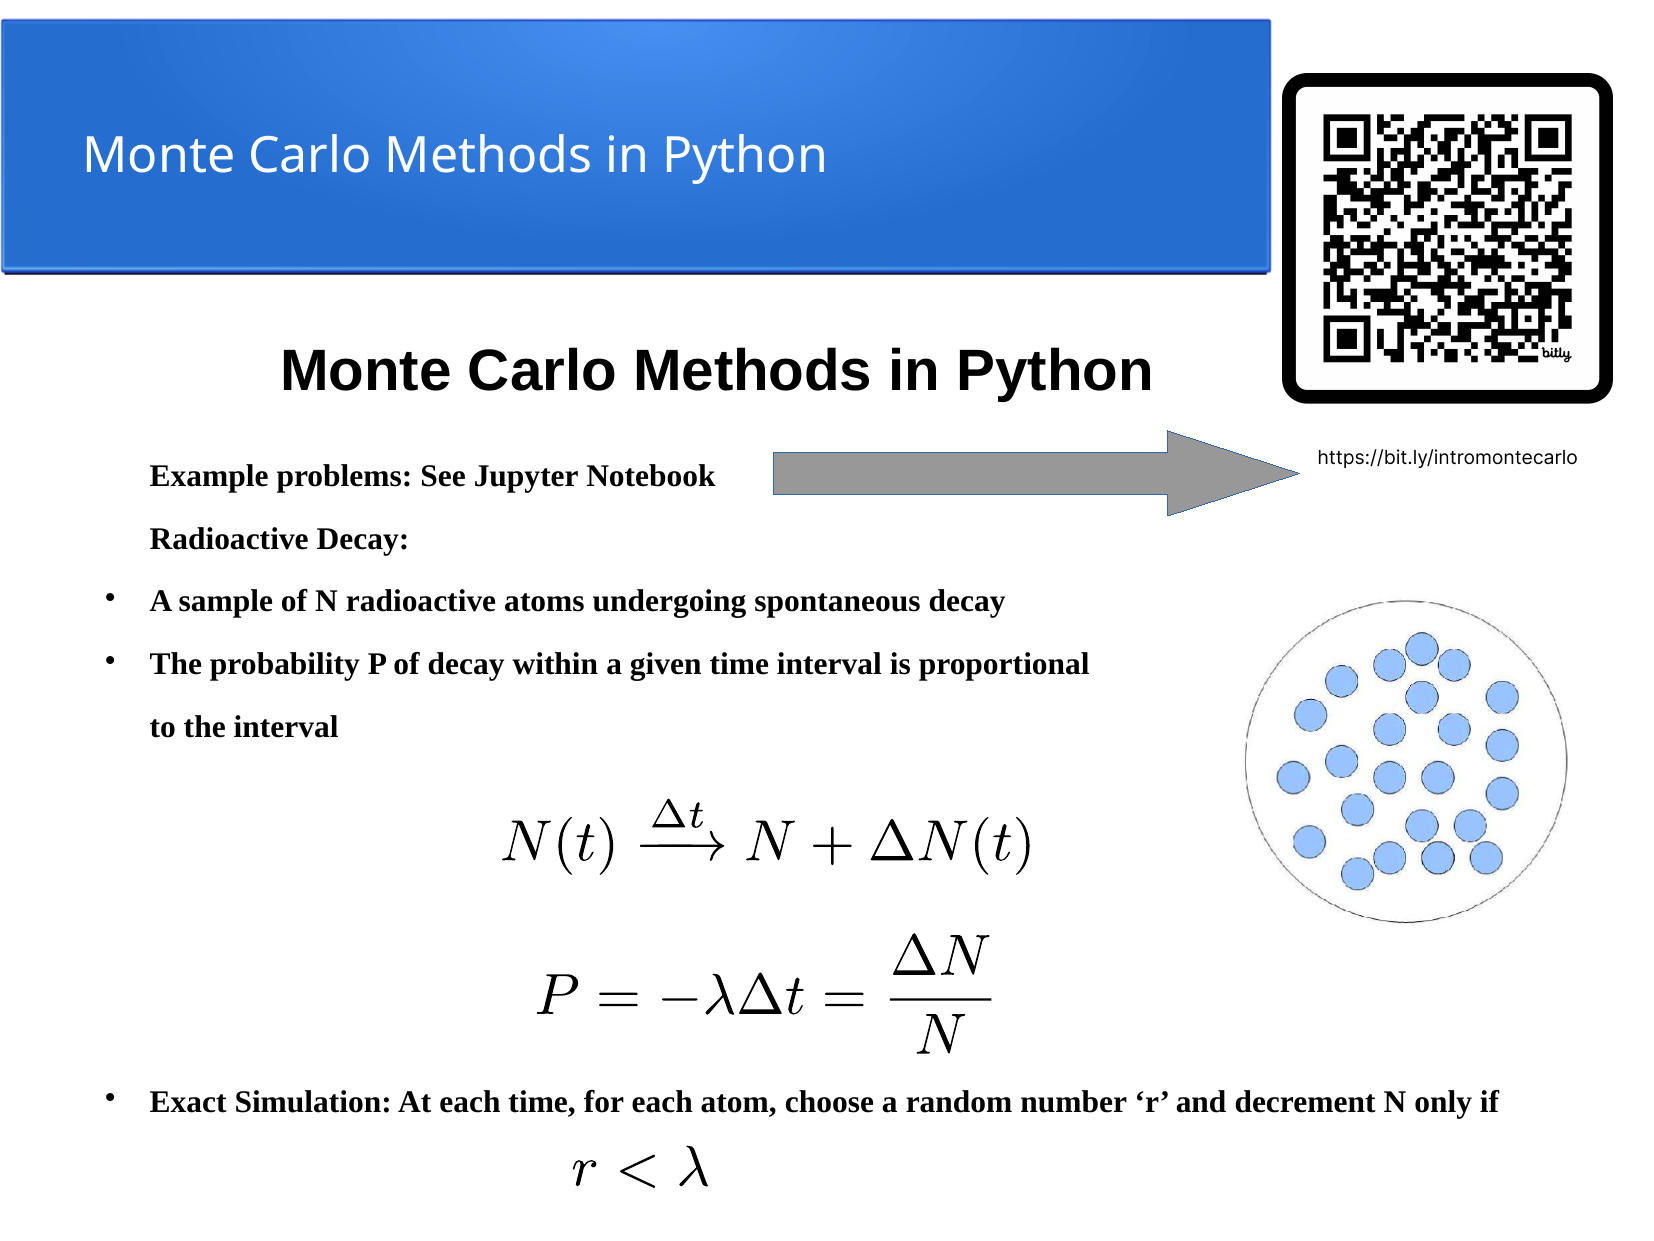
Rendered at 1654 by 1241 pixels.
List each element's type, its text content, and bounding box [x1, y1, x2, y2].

text_box [689, 802, 704, 828]
text_box [824, 1003, 864, 1007]
text_box [739, 972, 782, 1014]
text_box [773, 430, 1300, 516]
text_box [599, 816, 614, 875]
text_box [536, 974, 579, 1014]
text_box [1015, 816, 1030, 875]
text_box [619, 1154, 656, 1189]
text_box [746, 820, 796, 861]
text_box [599, 1003, 638, 1007]
text_box [813, 826, 852, 866]
text_box Example problems: See Jupyter Notebook Radioactive Decay: A sample of N radioactive atoms undergoing spontaneous decay The probability P of decay within a given time interval is proportional to the interval Exact Simulation: At each time, for each atom, choose a random number ‘r’ and decrement N only if [90, 455, 1571, 1131]
picture [0, 17, 1275, 281]
text_box [918, 820, 968, 861]
text_box [705, 973, 735, 1015]
text_box [679, 1145, 709, 1187]
text_box [870, 818, 914, 861]
text_box [652, 798, 686, 828]
picture [1198, 578, 1594, 949]
text_box [639, 830, 725, 861]
text_box [502, 820, 552, 861]
text_box [558, 816, 573, 875]
picture [1282, 73, 1613, 500]
text_box [975, 816, 989, 875]
text_box [940, 935, 990, 975]
text_box [576, 823, 595, 861]
text_box [916, 1014, 966, 1054]
text_box Monte Carlo Methods in Python [265, 324, 1282, 405]
text_box [993, 823, 1012, 861]
text_box [572, 1160, 597, 1187]
text_box [785, 977, 804, 1015]
text_box [892, 933, 936, 975]
text_box Monte Carlo Methods in Python [82, 49, 1571, 257]
